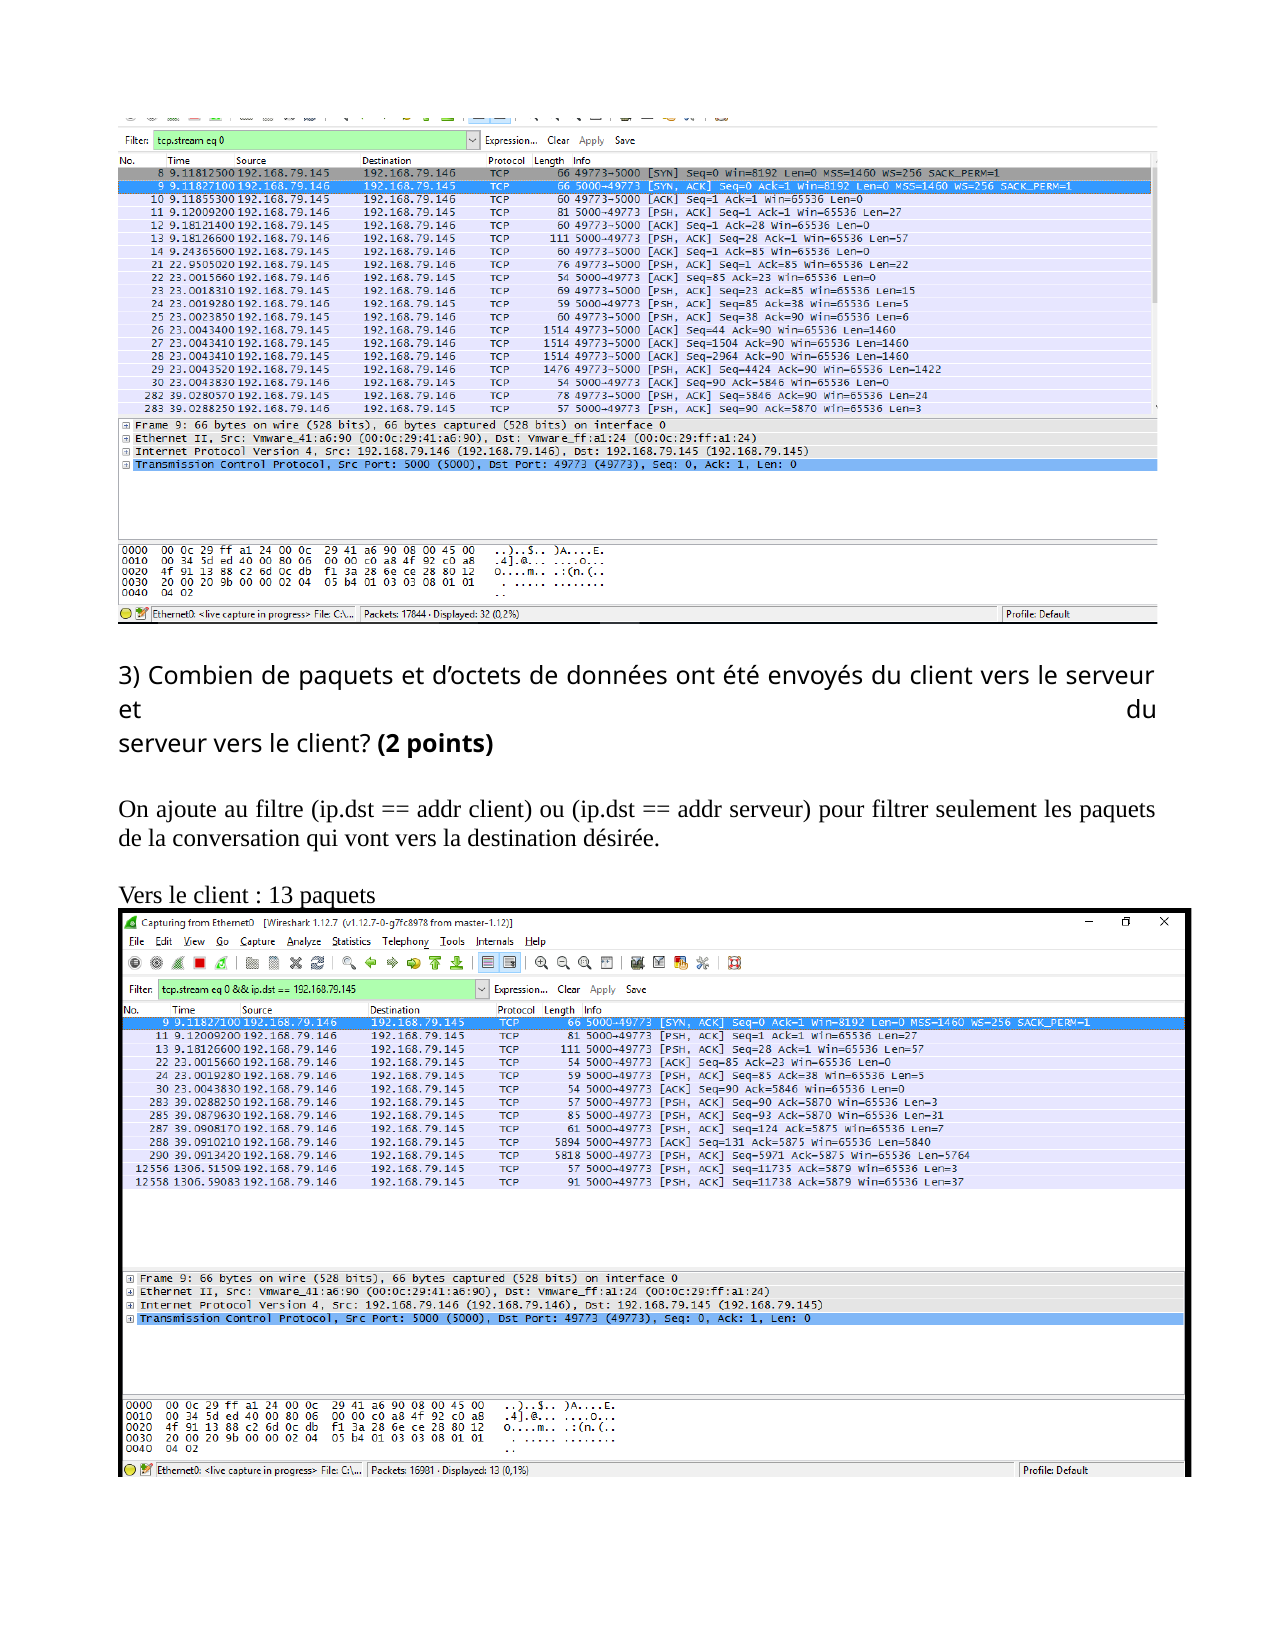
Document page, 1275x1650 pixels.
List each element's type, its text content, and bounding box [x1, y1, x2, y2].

text Vers le client : 13 paquets [118, 880, 1157, 908]
text 3) Combien de paquets et d’octets de données ont été envoyés du client vers le serveur et du serveur vers le client? (2 points) [118, 624, 1157, 760]
picture [118, 908, 1192, 1477]
text On ajoute au filtre (ip.dst == addr client) ou (ip.dst == addr serveur) pour filtrer seulement les paquets de la conversation qui vont vers la destination désirée. [118, 794, 1157, 851]
picture [118, 118, 1158, 624]
